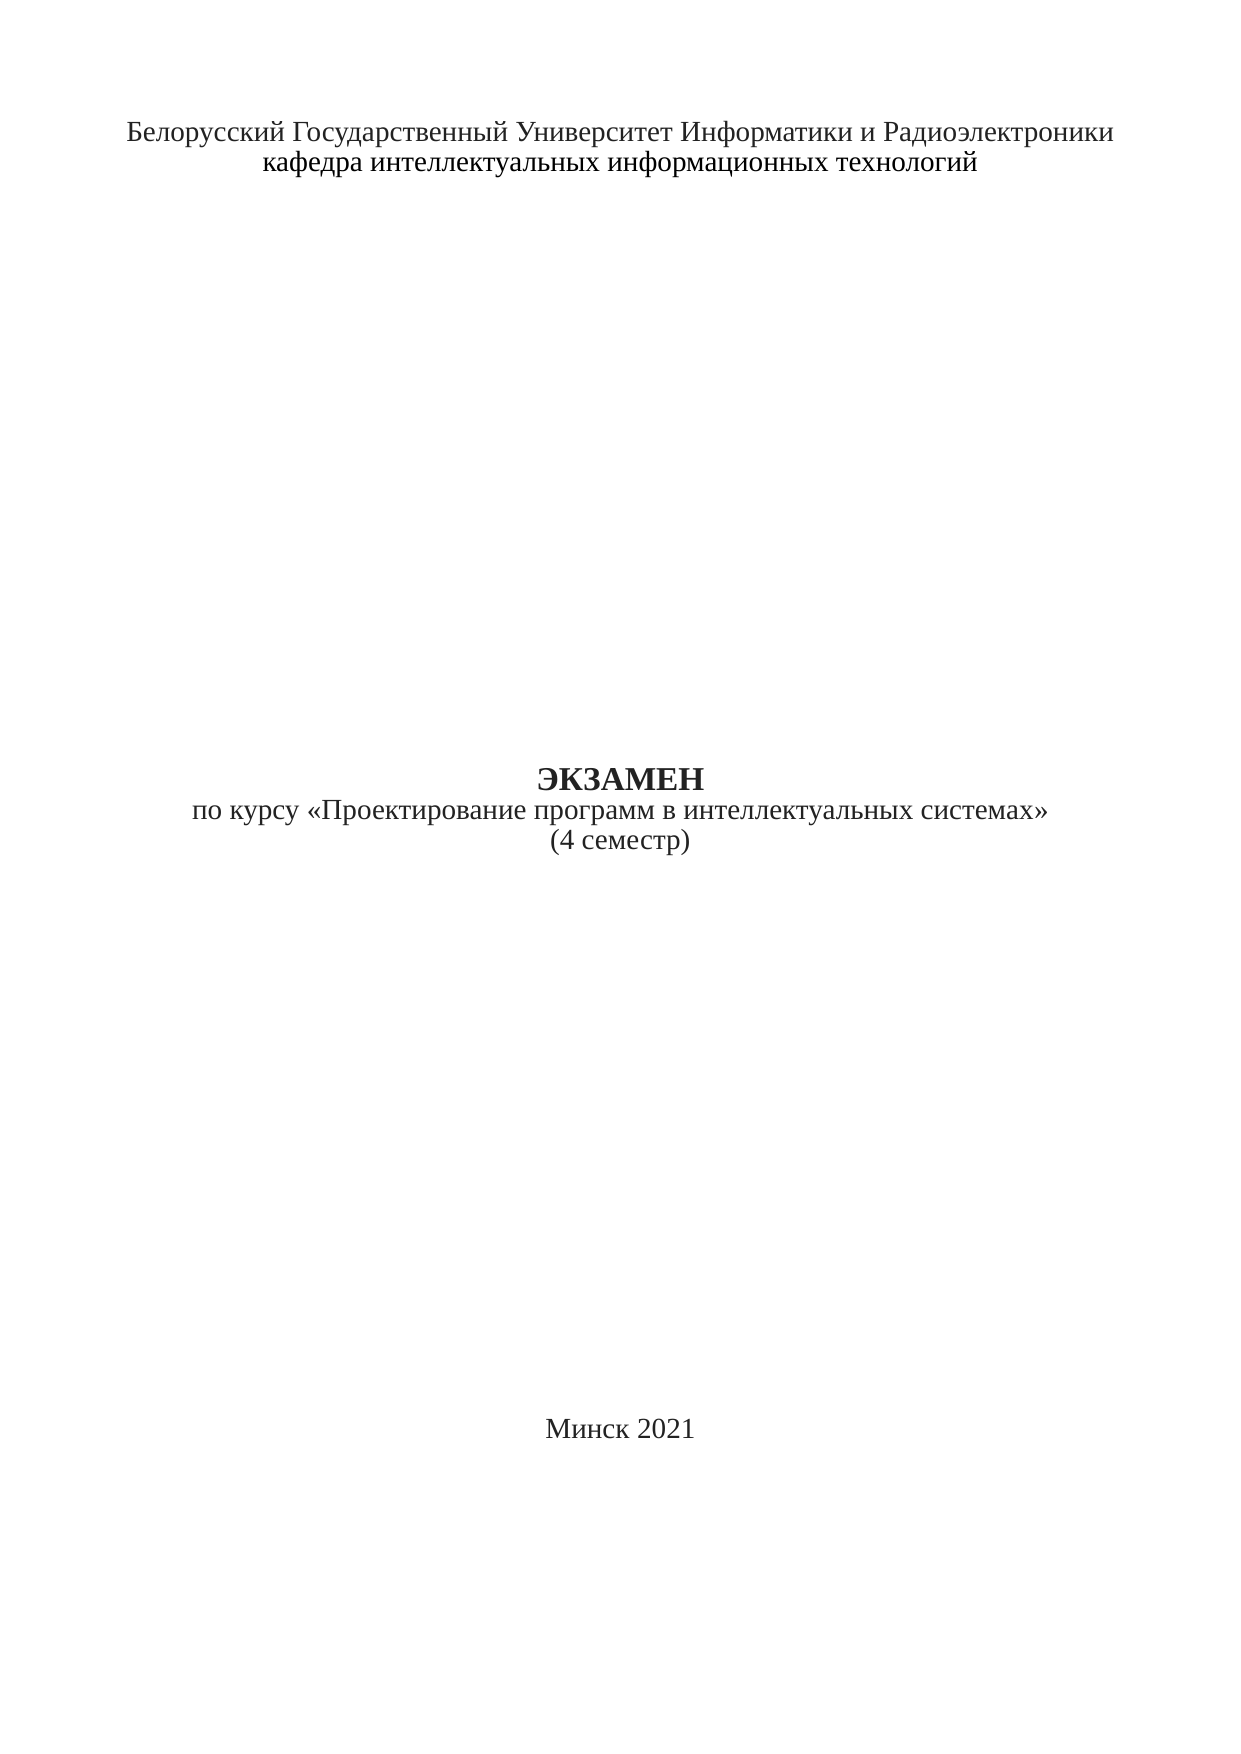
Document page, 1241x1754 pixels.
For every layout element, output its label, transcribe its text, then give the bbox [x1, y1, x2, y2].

text Минск 2021 [118, 1415, 1122, 1445]
text ЭКЗАМЕН [118, 767, 1122, 796]
text Белорусский Государственный Университет Информатики и Радиоэлектроники [118, 118, 1122, 148]
text кафедра интеллектуальных информационных технологий [118, 148, 1122, 177]
text по курсу «Проектирование программ в интеллектуальных системах» [118, 796, 1122, 826]
text (4 семестр) [118, 826, 1122, 855]
